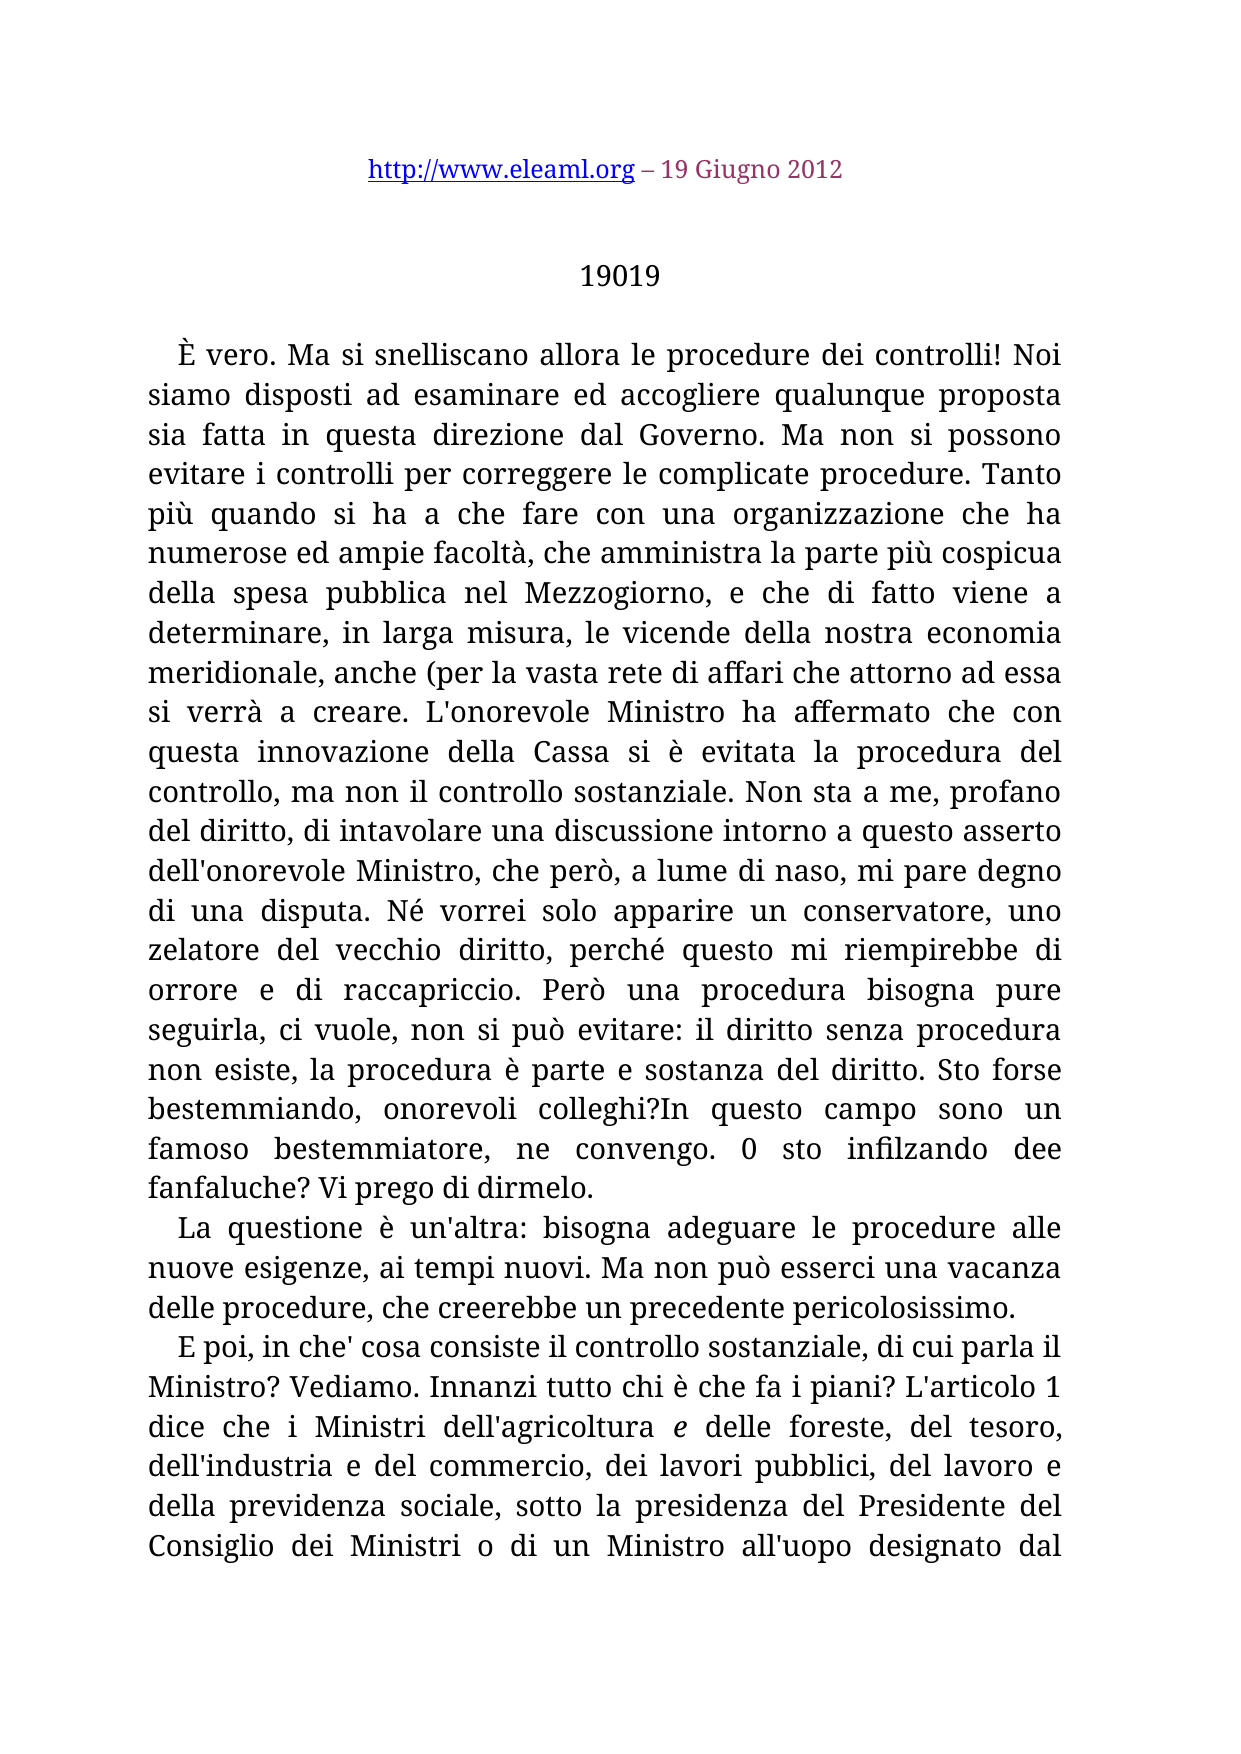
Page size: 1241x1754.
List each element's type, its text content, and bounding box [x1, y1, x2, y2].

text La questione è un'altra: bisogna adeguare le procedure alle nuove esigenze, ai tempi nuovi. Ma non può esserci una vacanza delle procedure, che creerebbe un precedente pericolosissimo. [148, 1207, 1063, 1327]
text È vero. Ma si snelliscano allora le procedure dei controlli! Noi siamo disposti ad esaminare ed accogliere qualunque proposta sia fatta in questa direzione dal Governo. Ma non si possono evitare i controlli per correggere le complicate procedure. Tanto più quando si ha a che fare con una organizzazione che ha numerose ed ampie facoltà, che amministra la parte più cospicua della spesa pubblica nel Mezzogiorno, e che di fatto viene a determinare, in larga misura, le vicende della nostra economia meridionale, anche (per la vasta rete di affari che attorno ad essa si verrà a creare. L'onorevole Ministro ha affermato che con questa innovazione della Cassa si è evitata la procedura del controllo, ma non il controllo sostanziale. Non sta a me, profano del diritto, di intavolare una discussione intorno a questo asserto dell'onorevole Ministro, che però, a lume di naso, mi pare degno di una disputa. Né vorrei solo apparire un conservatore, uno zelatore del vecchio diritto, perché questo mi riempirebbe di orrore e di raccapriccio. Però una procedura bisogna pure seguirla, ci vuole, non si può evitare: il diritto senza procedura non esiste, la procedura è parte e sostanza del diritto. Sto forse bestemmiando, onorevoli colleghi?In questo campo sono un famoso bestemmiatore, ne convengo. 0 sto infilzando dee fanfaluche? Vi prego di dirmelo. [148, 334, 1063, 1207]
text 19019 [148, 255, 1063, 295]
text E poi, in che' cosa consiste il controllo sostanziale, di cui parla il Ministro? Vediamo. Innanzi tutto chi è che fa i piani? L'articolo 1 dice che i Ministri dell'agricoltura e delle foreste, del tesoro, dell'industria e del commercio, dei lavori pubblici, del lavoro e della previdenza sociale, sotto la presidenza del Presidente del Consiglio dei Ministri o di un Ministro all'uopo designato dal [148, 1327, 1063, 1565]
